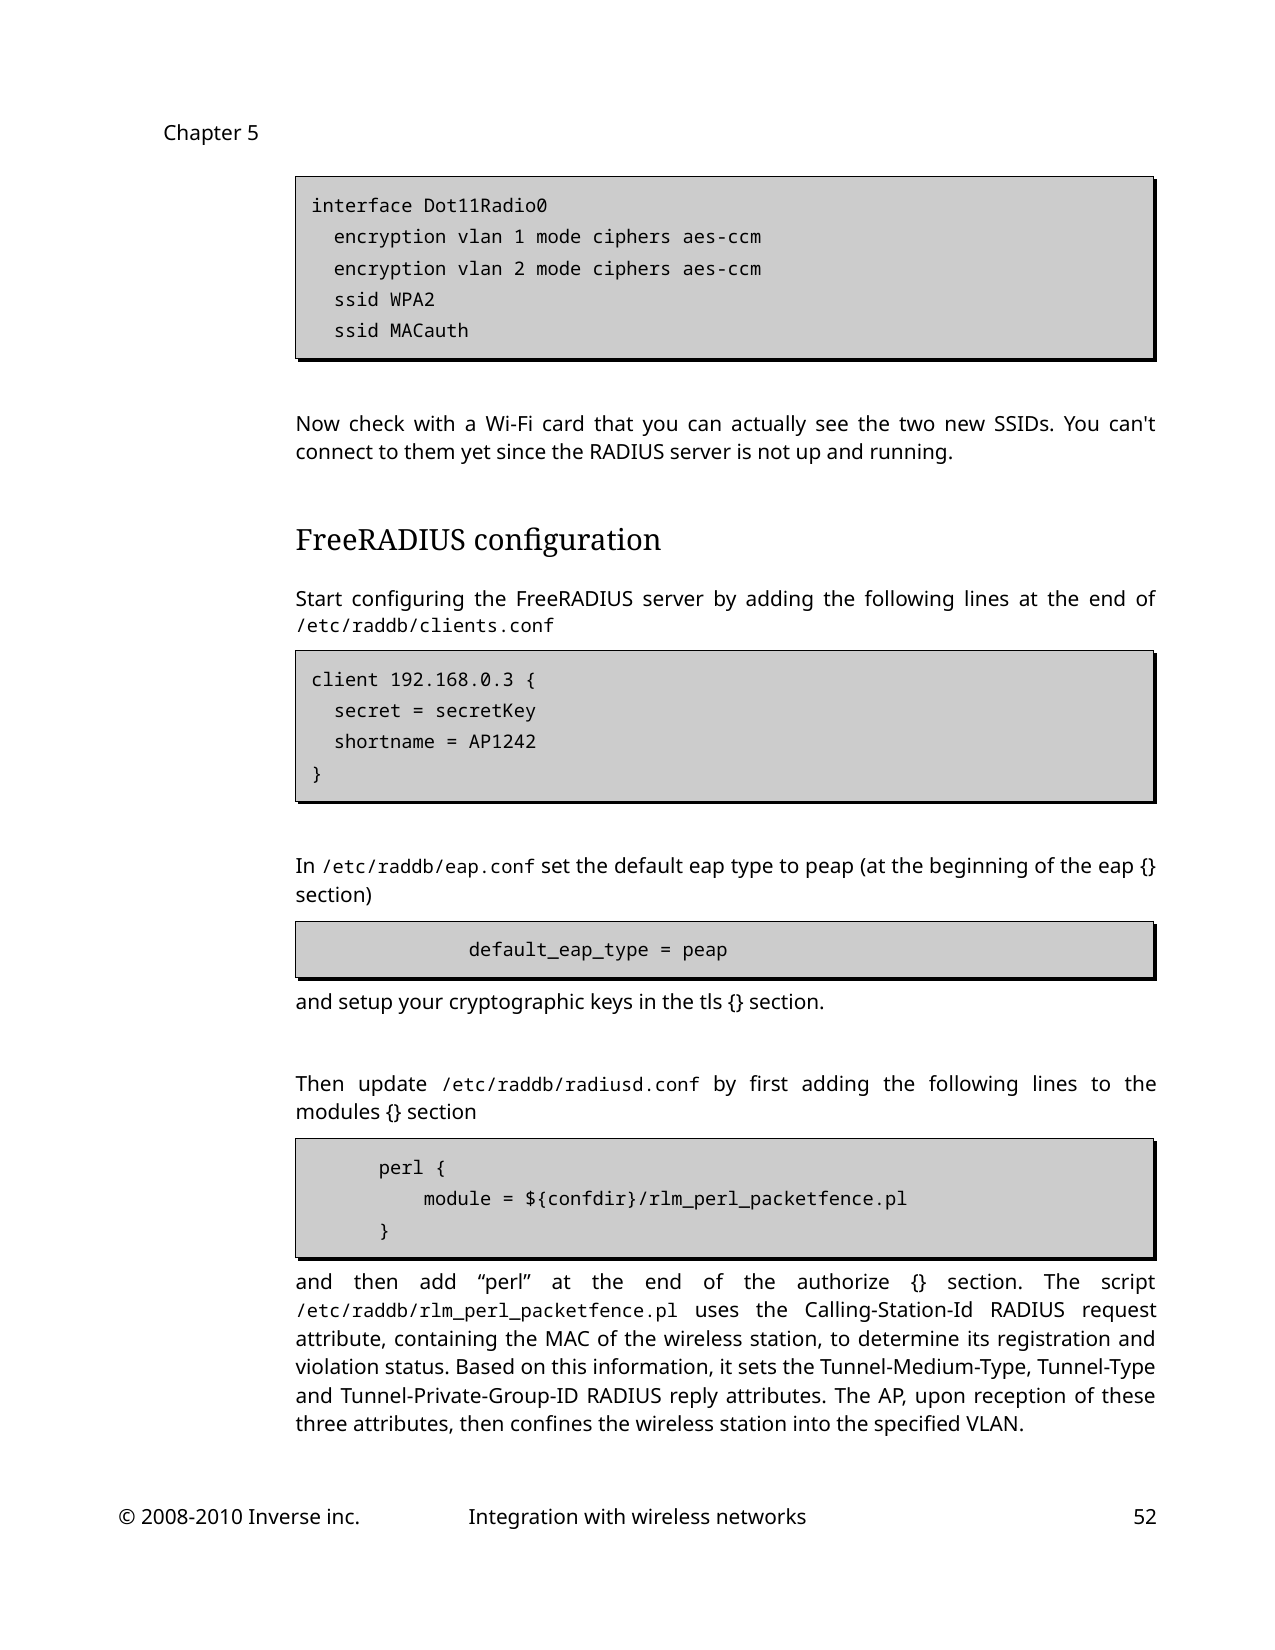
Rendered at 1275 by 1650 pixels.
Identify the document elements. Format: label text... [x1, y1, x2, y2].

text default_eap_type = peap [296, 922, 1153, 977]
text Now check with a Wi-Fi card that you can actually see the two new SSIDs. You can't connect to them yet since the RADIUS server is not up and running. [295, 409, 1157, 466]
text shortname = AP1242 [296, 713, 1153, 744]
text secret = secretKey [296, 682, 1153, 713]
text Then update /etc/raddb/radiusd.conf by first adding the following lines to the modules {} section [295, 1069, 1157, 1126]
subtitle FreeRADIUS configuration [295, 519, 1157, 559]
text ssid MACauth [296, 302, 1153, 358]
text In /etc/raddb/eap.conf set the default eap type to peap (at the beginning of the eap {} section) [295, 851, 1157, 908]
text and setup your cryptographic keys in the tls {} section. [295, 987, 1157, 1015]
text ssid WPA2 [296, 270, 1153, 302]
text and then add “perl” at the end of the authorize {} section. The script /etc/raddb/rlm_perl_packetfence.pl uses the Calling-Station-Id RADIUS request attribute, containing the MAC of the wireless station, to determine its registration and violation status. Based on this information, it sets the Tunnel-Medium-Type, Tunnel-Type and Tunnel-Private-Group-ID RADIUS reply attributes. The AP, upon reception of these three attributes, then confines the wireless station into the specified VLAN. [295, 1267, 1157, 1438]
text encryption vlan 1 mode ciphers aes-ccm [296, 207, 1153, 239]
text } [296, 744, 1153, 801]
text client 192.168.0.3 { [296, 651, 1153, 682]
text Start configuring the FreeRADIUS server by adding the following lines at the end of /etc/raddb/clients.conf [295, 584, 1157, 638]
text interface Dot11Radio0 [296, 177, 1153, 207]
text } [296, 1201, 1153, 1257]
text module = ${confdir}/rlm_perl_packetfence.pl [296, 1169, 1153, 1201]
text perl { [296, 1139, 1153, 1169]
text encryption vlan 2 mode ciphers aes-ccm [296, 239, 1153, 270]
